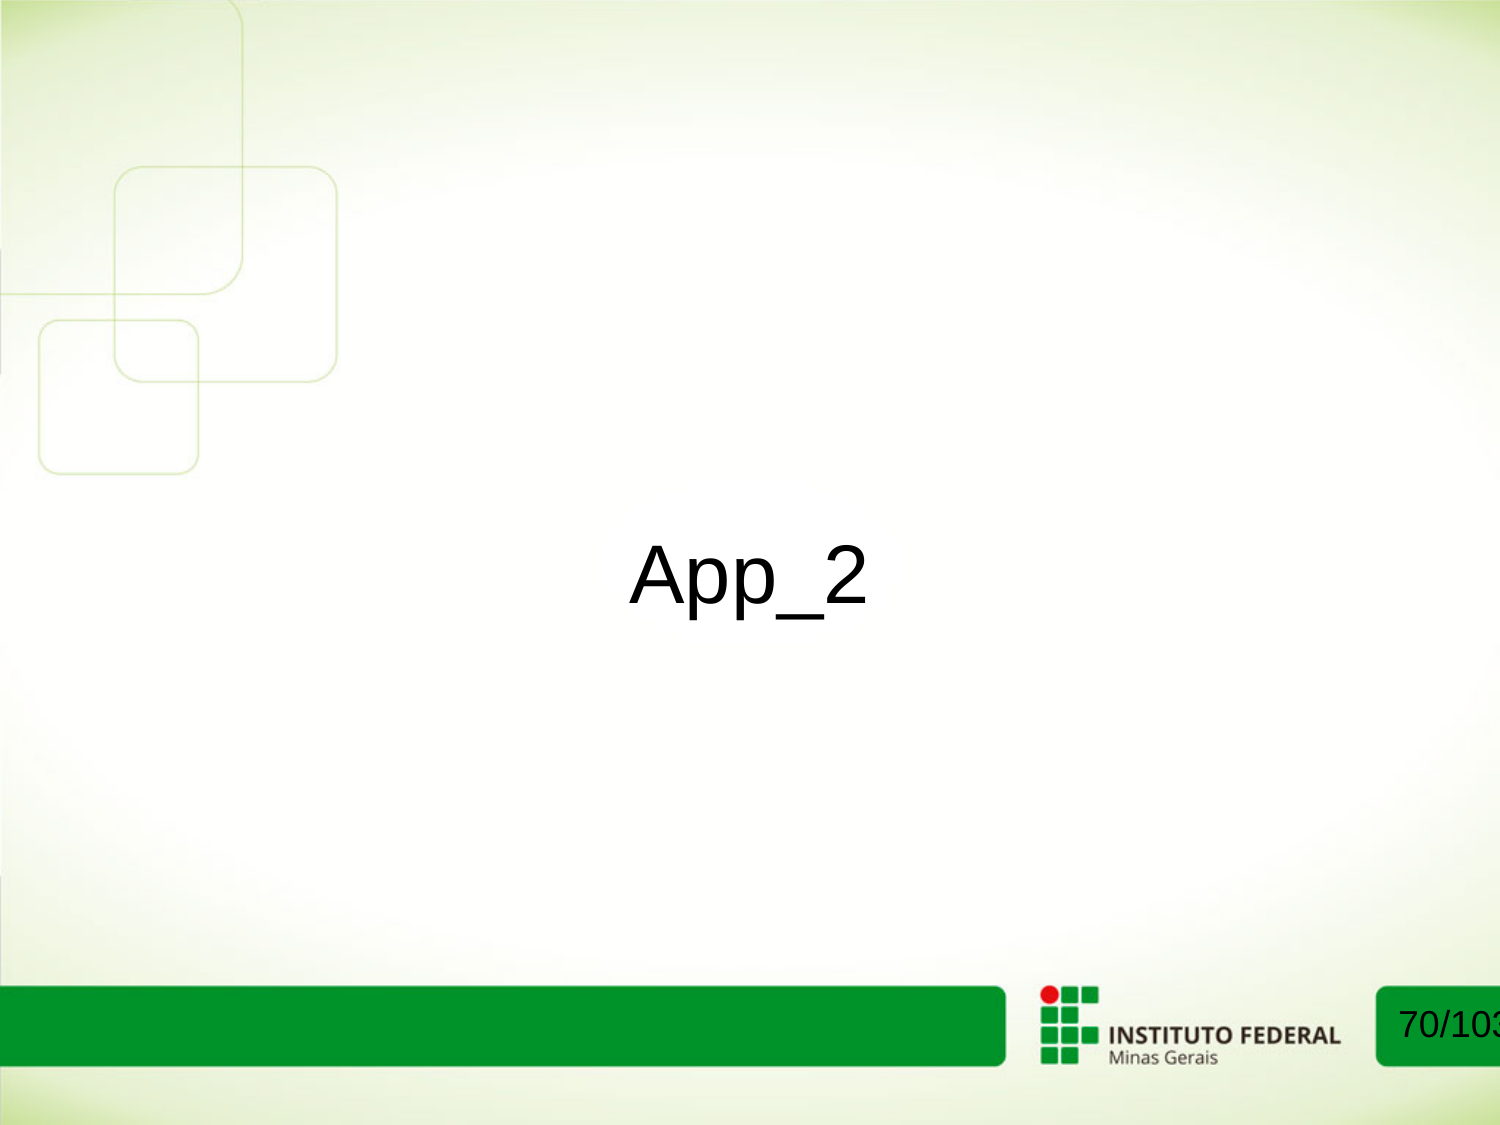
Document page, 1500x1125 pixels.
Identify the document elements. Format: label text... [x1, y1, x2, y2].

text_box App_2 [74, 507, 1425, 633]
picture [0, 0, 1500, 1125]
